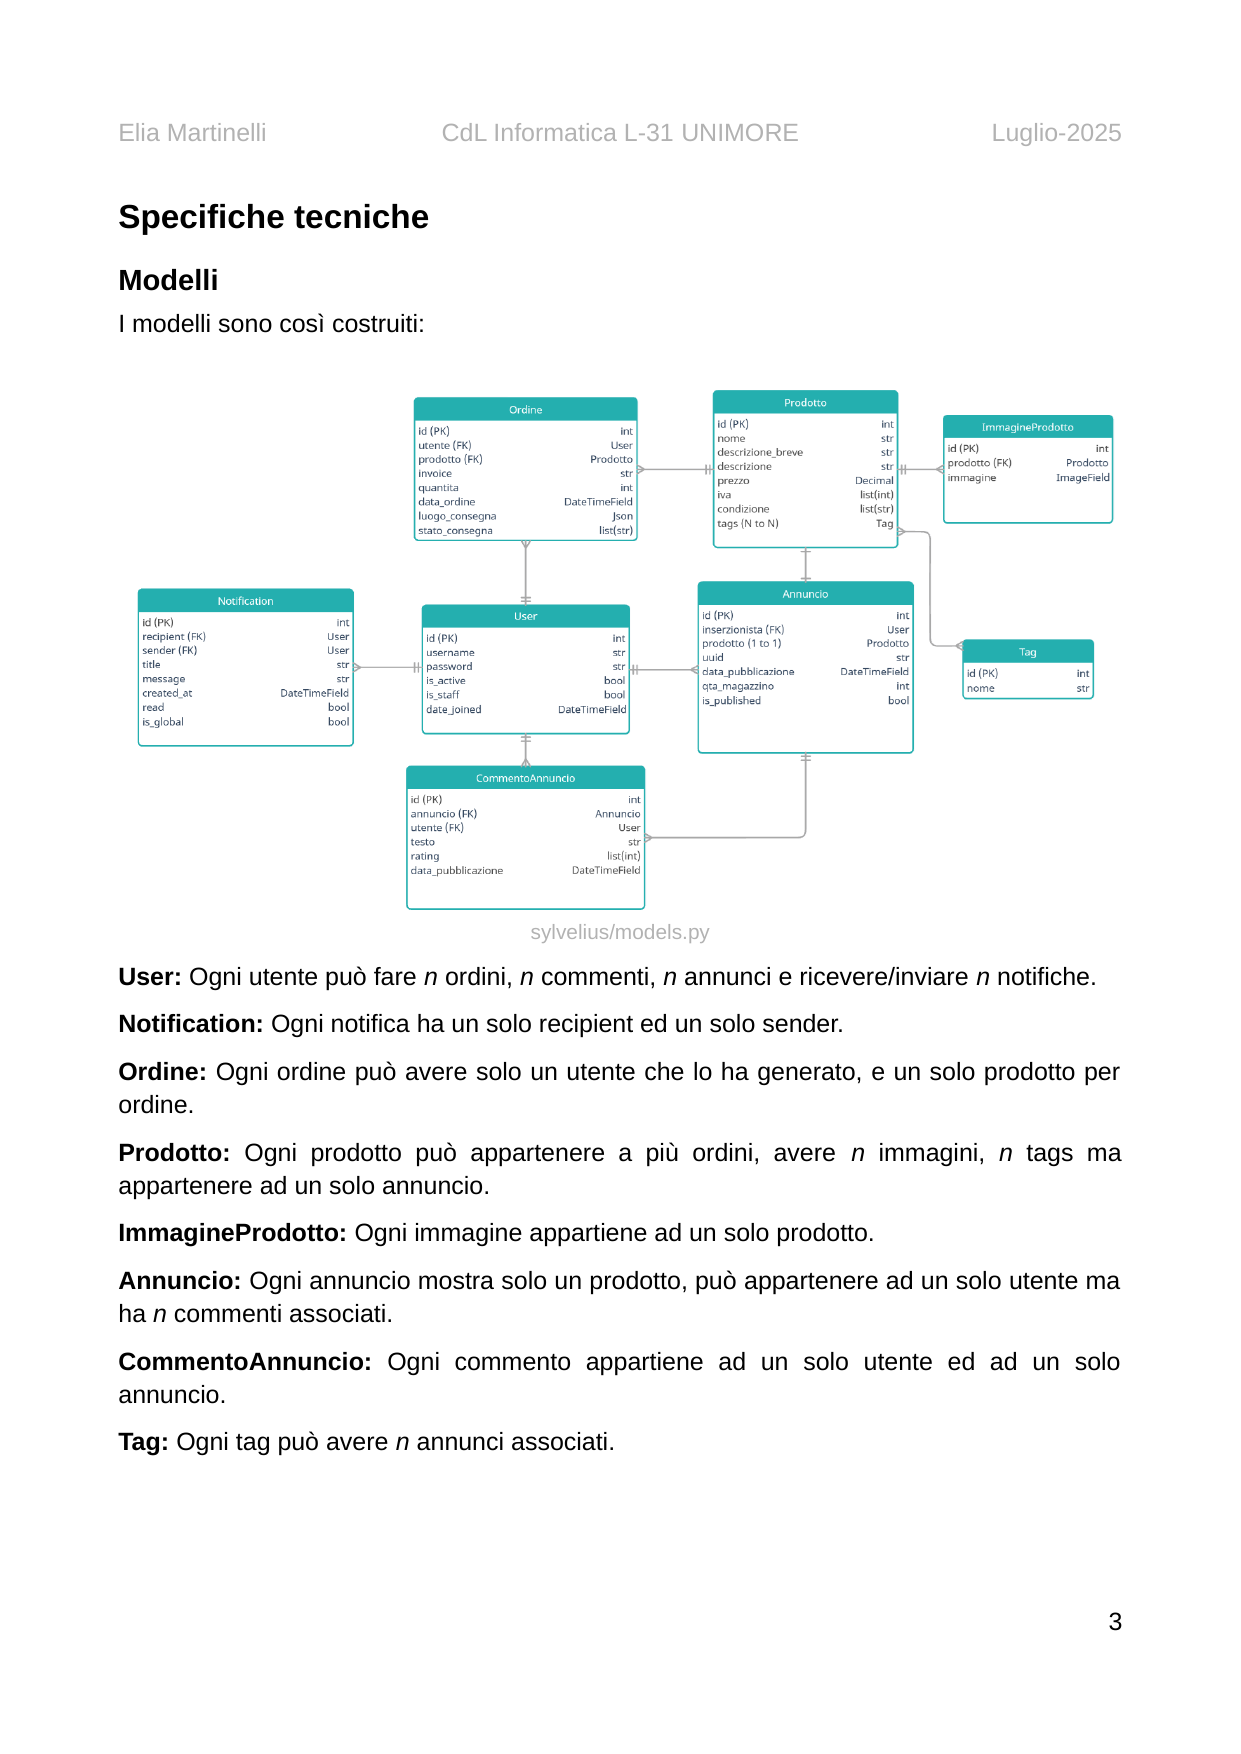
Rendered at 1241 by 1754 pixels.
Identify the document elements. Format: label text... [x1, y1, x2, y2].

text sylvelius/models.py [118, 917, 1122, 944]
text Notification: Ogni notifica ha un solo recipient ed un solo sender. [118, 1009, 1122, 1038]
subtitle Specifiche tecniche [118, 197, 1122, 236]
picture [118, 356, 1123, 917]
text Tag: Ogni tag può avere n annunci associati. [118, 1427, 1122, 1456]
text CommentoAnnuncio: Ogni commento appartiene ad un solo utente ed ad un solo annuncio. [118, 1347, 1122, 1408]
text ImmagineProdotto: Ogni immagine appartiene ad un solo prodotto. [118, 1218, 1122, 1247]
text Annuncio: Ogni annuncio mostra solo un prodotto, può appartenere ad un solo utente ma ha n commenti associati. [118, 1266, 1122, 1328]
text I modelli sono così costruiti: [118, 309, 1122, 337]
text User: Ogni utente può fare n ordini, n commenti, n annunci e ricevere/inviare n notifiche. [118, 962, 1122, 991]
subtitle Modelli [118, 263, 1122, 296]
text Prodotto: Ogni prodotto può appartenere a più ordini, avere n immagini, n tags ma appartenere ad un solo annuncio. [118, 1138, 1122, 1199]
text Ordine: Ogni ordine può avere solo un utente che lo ha generato, e un solo prodotto per ordine. [118, 1057, 1122, 1119]
